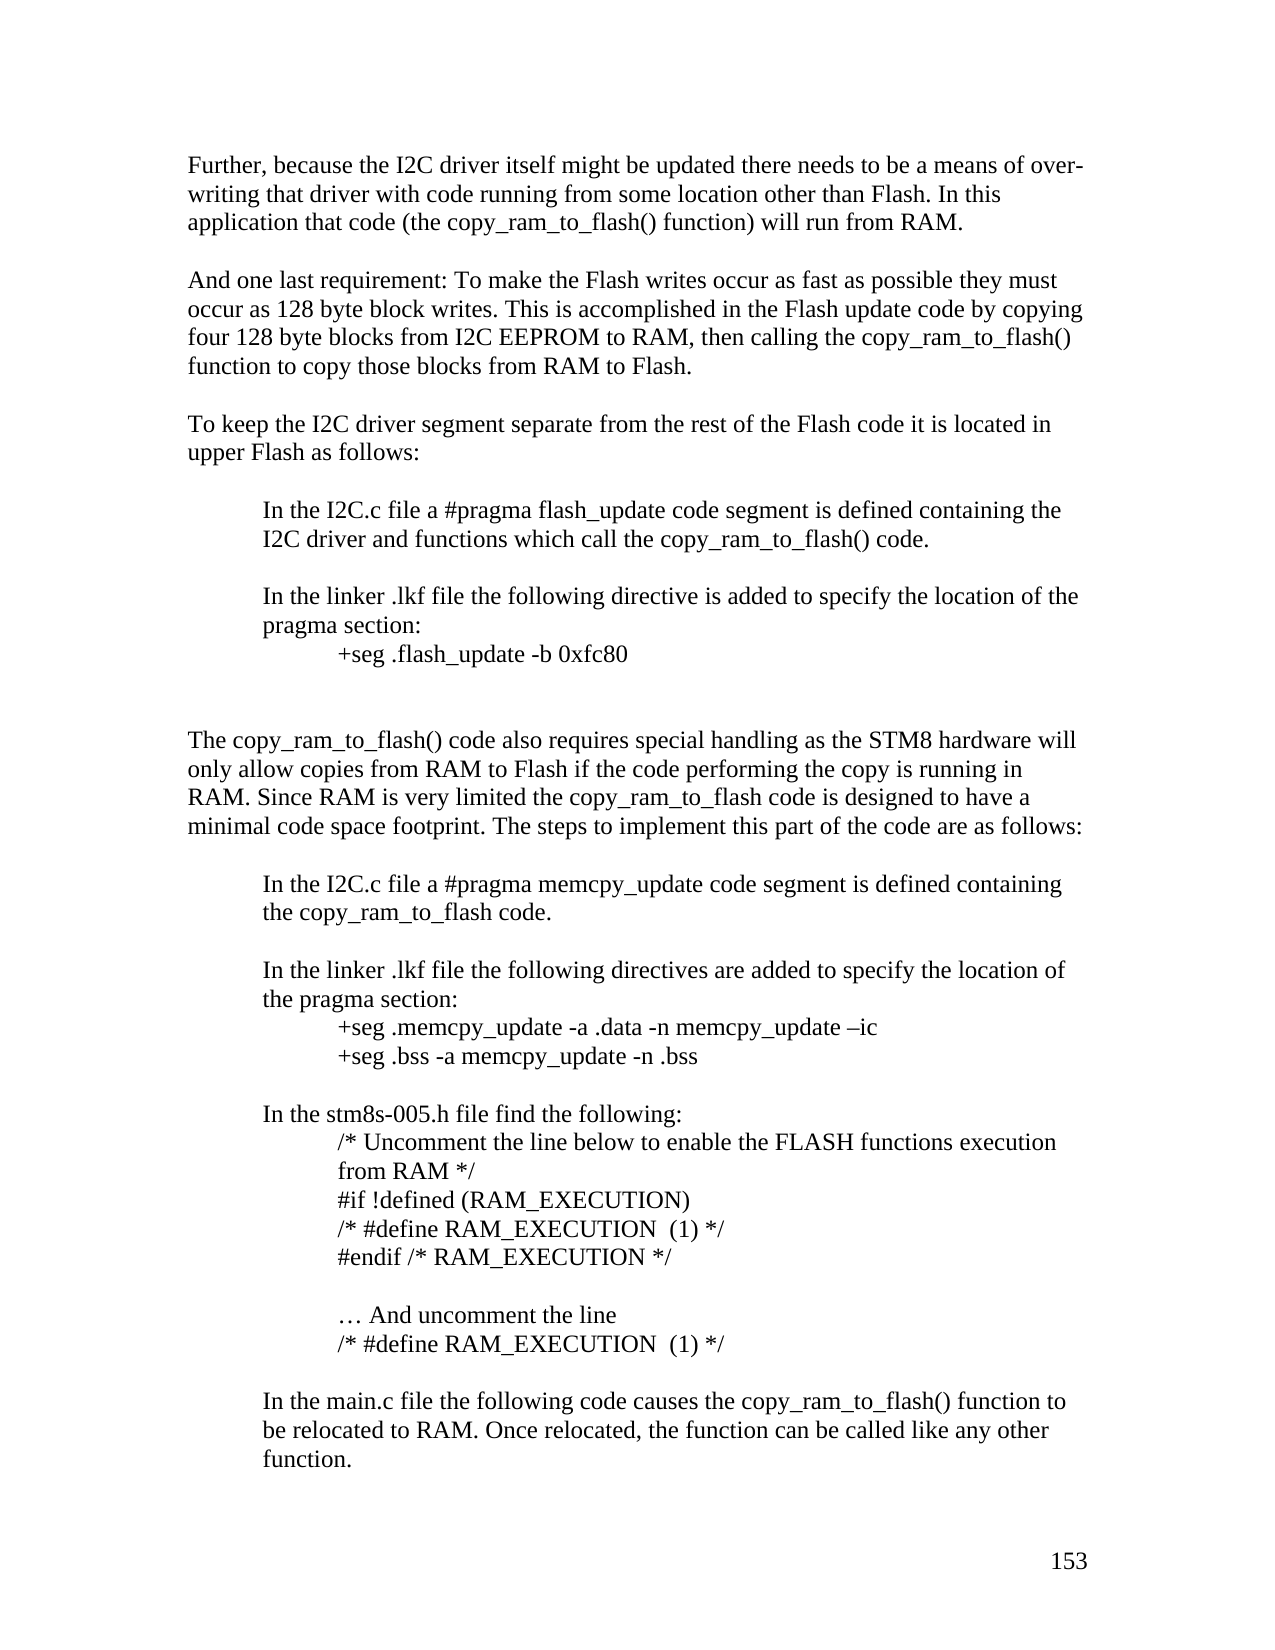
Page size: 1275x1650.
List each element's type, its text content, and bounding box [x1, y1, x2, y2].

text In the main.c file the following code causes the copy_ram_to_flash() function to be relocated to RAM. Once relocated, the function can be called like any other function. [262, 1386, 1087, 1472]
text In the I2C.c file a #pragma flash_update code segment is defined containing the I2C driver and functions which call the copy_ram_to_flash() code. [262, 495, 1087, 552]
text #endif /* RAM_EXECUTION */ [337, 1242, 1087, 1271]
text +seg .memcpy_update -a .data -n memcpy_update –ic [337, 1012, 1087, 1041]
text … And uncomment the line [337, 1300, 1087, 1329]
text In the linker .lkf file the following directives are added to specify the location of the pragma section: [262, 955, 1087, 1012]
text And one last requirement: To make the Flash writes occur as fast as possible they must occur as 128 byte block writes. This is accomplished in the Flash update code by copying four 128 byte blocks from I2C EEPROM to RAM, then calling the copy_ram_to_flash() function to copy those blocks from RAM to Flash. [187, 265, 1087, 380]
text The copy_ram_to_flash() code also requires special handling as the STM8 hardware will only allow copies from RAM to Flash if the code performing the copy is running in RAM. Since RAM is very limited the copy_ram_to_flash code is designed to have a minimal code space footprint. The steps to implement this part of the code are as follows: [187, 725, 1087, 840]
text /* #define RAM_EXECUTION (1) */ [337, 1214, 1087, 1242]
text +seg .flash_update -b 0xfc80 [262, 639, 1087, 667]
text /* #define RAM_EXECUTION (1) */ [337, 1329, 1087, 1357]
text To keep the I2C driver segment separate from the rest of the Flash code it is located in upper Flash as follows: [187, 409, 1087, 466]
text /* Uncomment the line below to enable the FLASH functions execution from RAM */ [337, 1127, 1087, 1185]
text Further, because the I2C driver itself might be updated there needs to be a means of over-writing that driver with code running from some location other than Flash. In this application that code (the copy_ram_to_flash() function) will run from RAM. [187, 150, 1087, 236]
text #if !defined (RAM_EXECUTION) [337, 1185, 1087, 1214]
text In the I2C.c file a #pragma memcpy_update code segment is defined containing the copy_ram_to_flash code. [262, 869, 1087, 926]
text In the linker .lkf file the following directive is added to specify the location of the pragma section: [262, 581, 1087, 639]
text +seg .bss -a memcpy_update -n .bss [337, 1041, 1087, 1070]
text In the stm8s-005.h file find the following: [262, 1099, 1087, 1127]
